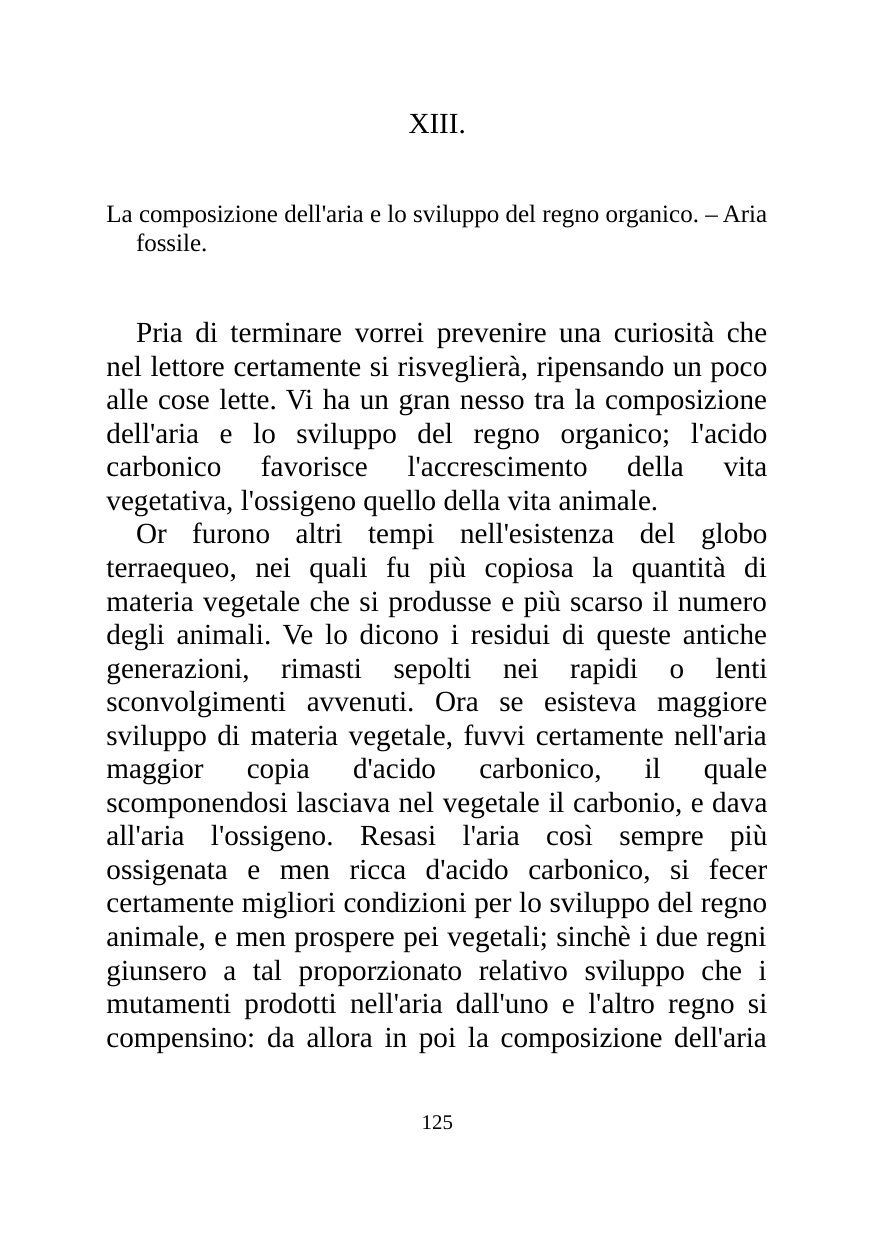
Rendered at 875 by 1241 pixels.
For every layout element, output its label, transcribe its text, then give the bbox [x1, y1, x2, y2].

subtitle XIII. [106, 106, 768, 140]
text La composizione dell'aria e lo sviluppo del regno organico. – Aria fossile. [106, 199, 768, 256]
text Or furono altri tempi nell'esistenza del globo terraequeo, nei quali fu più copiosa la quantità di materia vegetale che si produsse e più scarso il numero degli animali. Ve lo dicono i residui di queste antiche generazioni, rimasti sepolti nei rapidi o lenti sconvolgimenti avvenuti. Ora se esisteva maggiore sviluppo di materia vegetale, fuvvi certamente nell'aria maggior copia d'acido carbonico, il quale scomponendosi lasciava nel vegetale il carbonio, e dava all'aria l'ossigeno. Resasi l'aria così sempre più ossigenata e men ricca d'acido carbonico, si fecer certamente migliori condizioni per lo sviluppo del regno animale, e men prospere pei vegetali; sinchè i due regni giunsero a tal proporzionato relativo sviluppo che i mutamenti prodotti nell'aria dall'uno e l'altro regno si compensino: da allora in poi la composizione dell'aria [106, 517, 768, 1053]
text Pria di terminare vorrei prevenire una curiosità che nel lettore certamente si risveglierà, ripensando un poco alle cose lette. Vi ha un gran nesso tra la composizione dell'aria e lo sviluppo del regno organico; l'acido carbonico favorisce l'accrescimento della vita vegetativa, l'ossigeno quello della vita animale. [106, 315, 768, 517]
